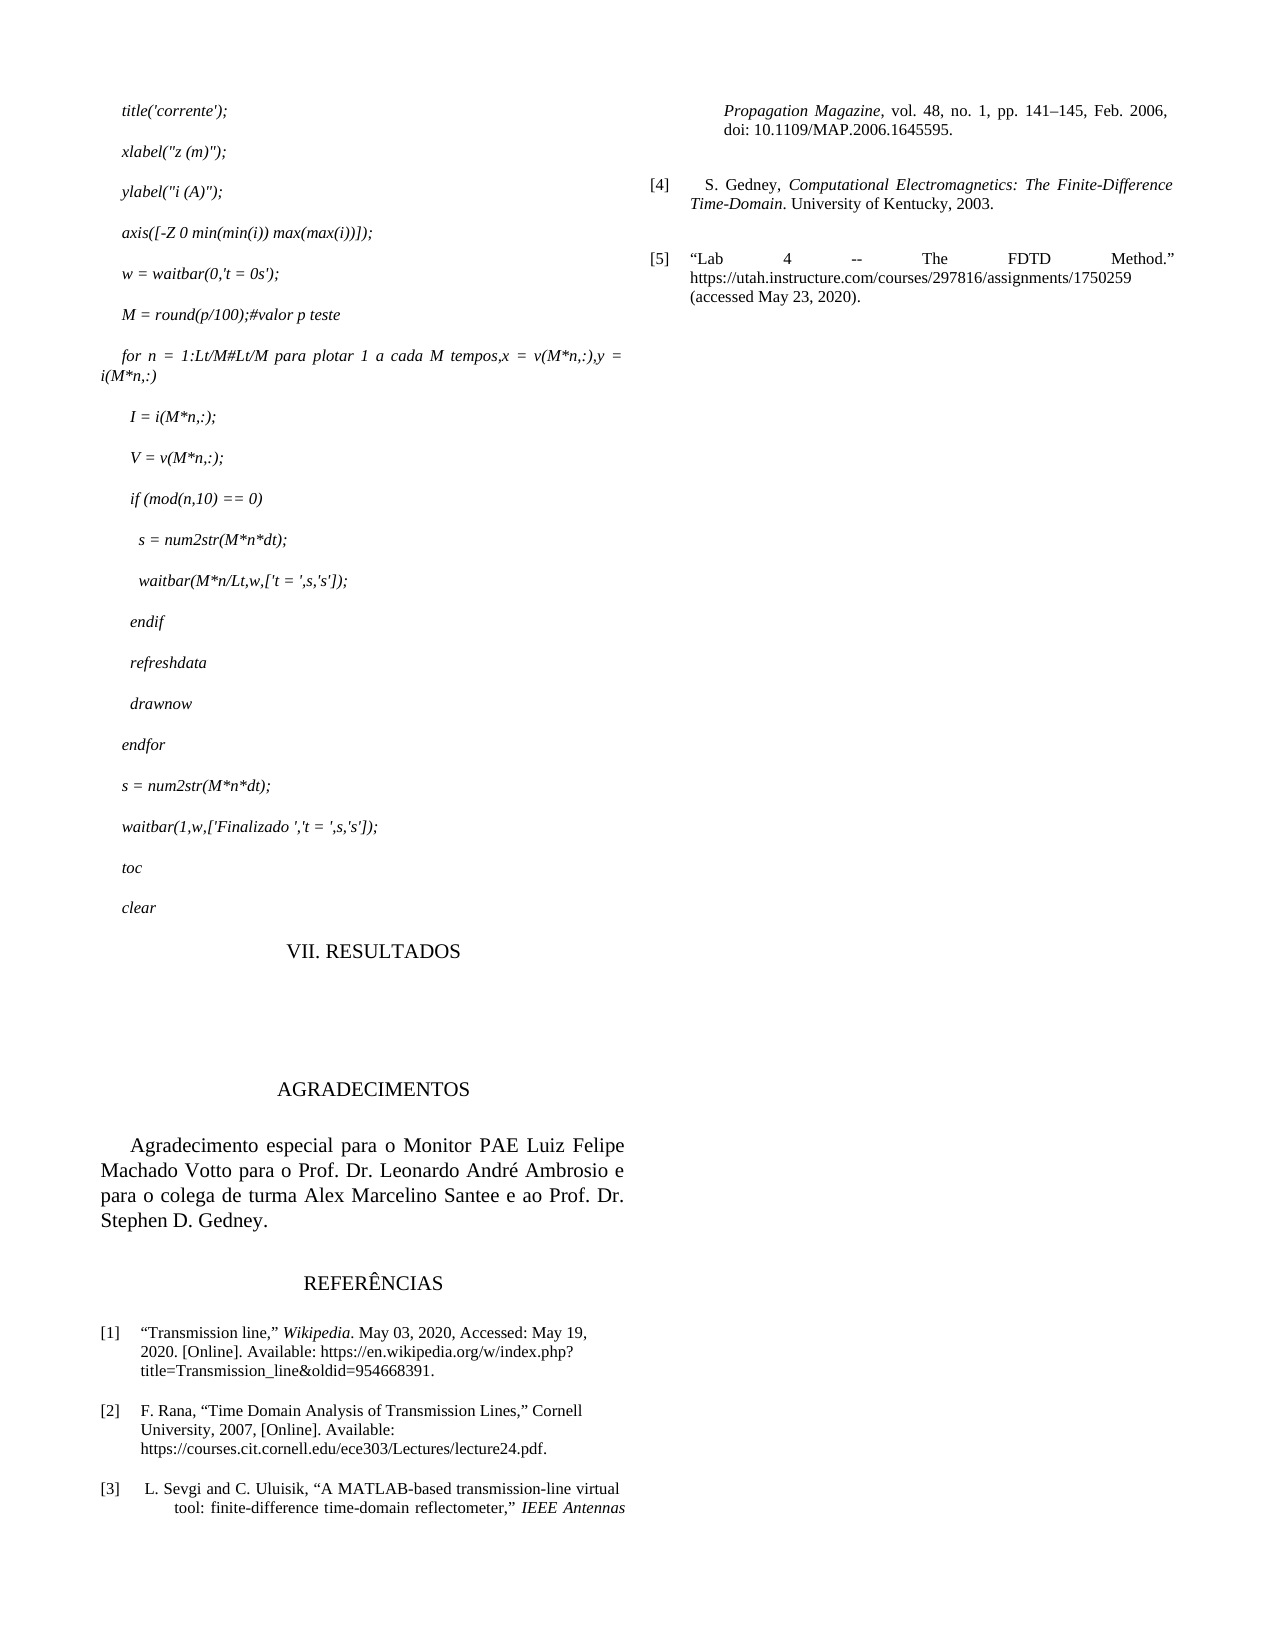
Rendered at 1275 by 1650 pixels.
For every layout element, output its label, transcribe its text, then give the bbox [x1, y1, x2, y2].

text Propagation Magazine, vol. 48, no. 1, pp. 141–145, Feb. 2006, doi: 10.1109/MAP.2006.1645595. [650, 100, 1174, 139]
text drawnow [100, 694, 625, 713]
text for n = 1:Lt/M#Lt/M para plotar 1 a cada M tempos,x = v(M*n,:),y = i(M*n,:) [100, 346, 625, 385]
text waitbar(1,w,['Finalizado ','t = ',s,'s']); [100, 816, 625, 836]
text clear [100, 898, 625, 917]
text axis([-Z 0 min(min(i)) max(max(i))]); [100, 223, 625, 242]
text xlabel("z (m)"); [100, 141, 625, 161]
text s = num2str(M*n*dt); [100, 530, 625, 549]
text Agradecimento especial para o Monitor PAE Luiz Felipe Machado Votto para o Prof. Dr. Leonardo André Ambrosio e para o colega de turma Alex Marcelino Santee e ao Prof. Dr. Stephen D. Gedney. [100, 1133, 625, 1232]
text endfor [100, 734, 625, 754]
text I = i(M*n,:); [100, 407, 625, 426]
text refreshdata [100, 653, 625, 672]
text AGRADECIMENTOS [100, 1077, 625, 1101]
text title('corrente'); [100, 100, 625, 119]
text ylabel("i (A)"); [100, 182, 625, 201]
text [3] L. Sevgi and C. Uluisik, “A MATLAB-based transmission-line virtual tool: finite-difference time-domain reflectometer,” IEEE Antennas [100, 1479, 625, 1517]
text REFERÊNCIAS [100, 1271, 625, 1295]
text [5] “Lab 4 -- The FDTD Method.” https://utah.instructure.com/courses/297816/assignments/1750259 (accessed May 23, 2020). [650, 249, 1174, 306]
text s = num2str(M*n*dt); [100, 776, 625, 795]
text [2] F. Rana, “Time Domain Analysis of Transmission Lines,” Cornell University, 2007, [Online]. Available: https://courses.cit.cornell.edu/ece303/Lectures/lecture24.pdf. [100, 1401, 625, 1458]
text waitbar(M*n/Lt,w,['t = ',s,'s']); [100, 571, 625, 590]
text [1] “Transmission line,” Wikipedia. May 03, 2020, Accessed: May 19, 2020. [Online]. Available: https://en.wikipedia.org/w/index.php?title=Transmission_line&oldid=954668391. [100, 1322, 625, 1380]
text toc [100, 857, 625, 877]
text [4] S. Gedney, Computational Electromagnetics: The Finite-Difference Time-Domain. University of Kentucky, 2003. [650, 174, 1174, 213]
text V = v(M*n,:); [100, 448, 625, 467]
text w = waitbar(0,'t = 0s'); [100, 264, 625, 283]
text endif [100, 612, 625, 631]
text VII. RESULTADOS [100, 939, 625, 963]
text if (mod(n,10) == 0) [100, 489, 625, 508]
text M = round(p/100);#valor p teste [100, 305, 625, 324]
